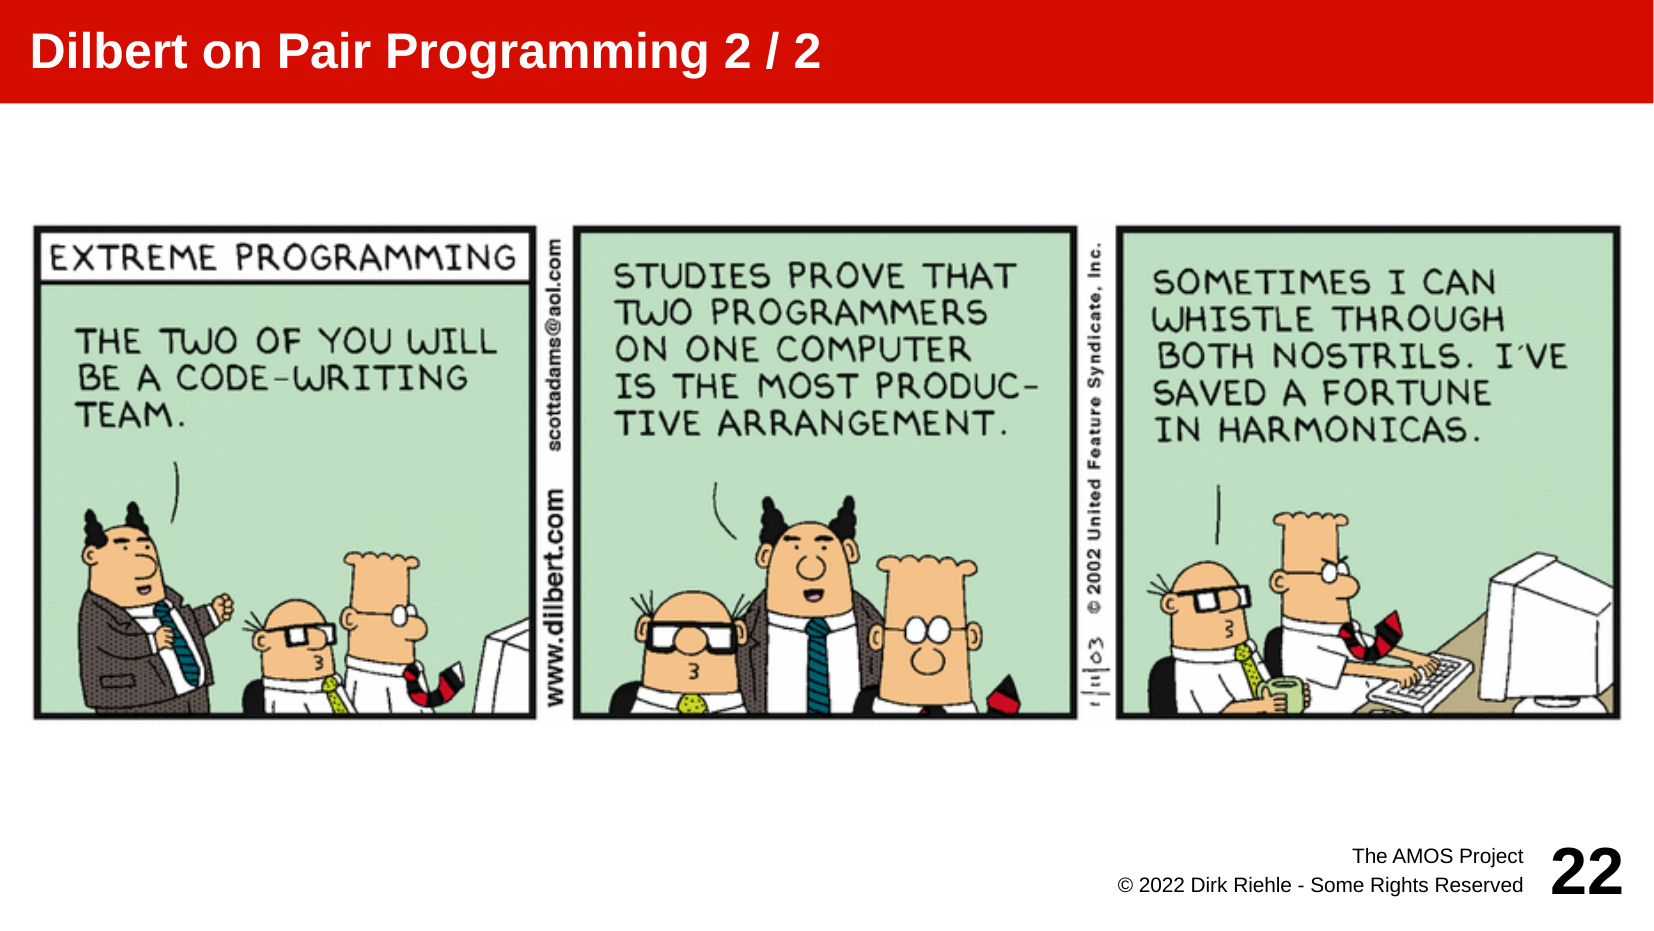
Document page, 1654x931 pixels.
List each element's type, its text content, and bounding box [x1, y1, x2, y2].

picture [29, 132, 1625, 812]
title Dilbert on Pair Programming 2 / 2 [0, 0, 1654, 104]
